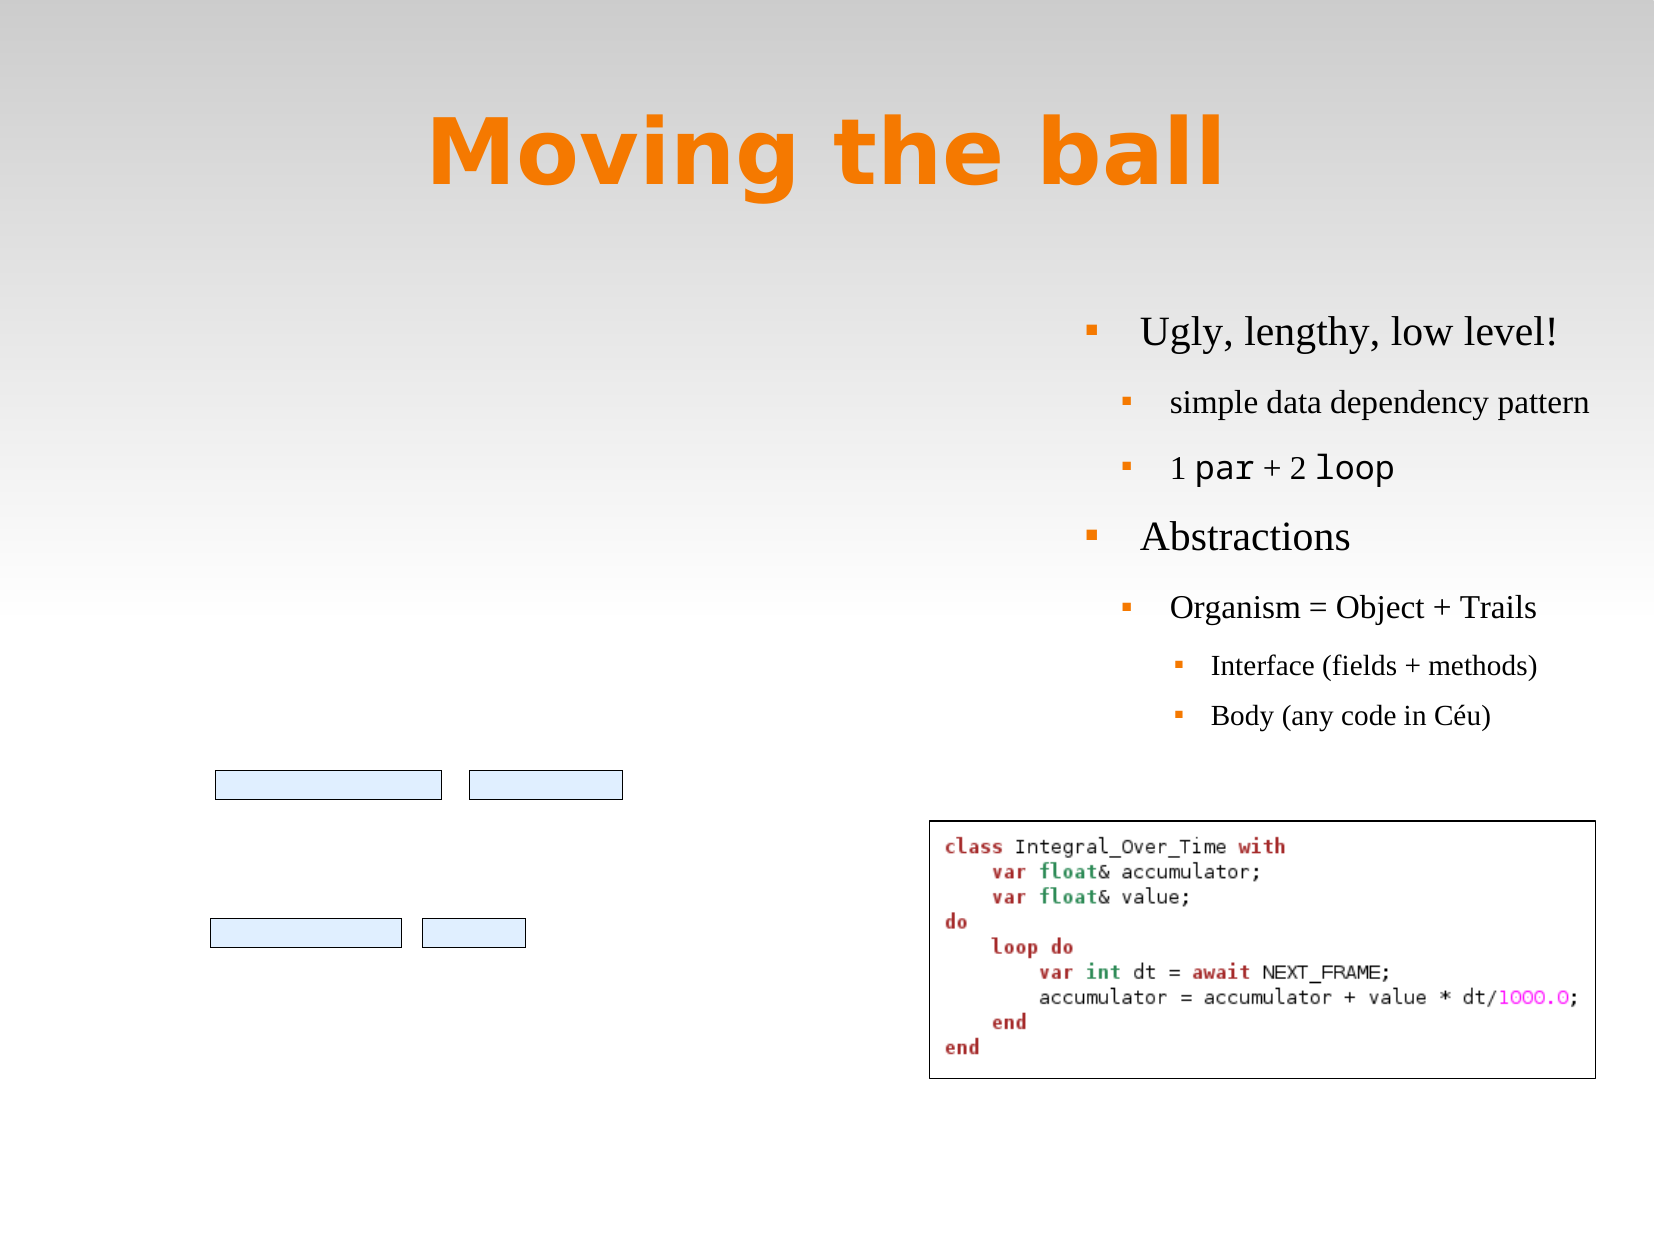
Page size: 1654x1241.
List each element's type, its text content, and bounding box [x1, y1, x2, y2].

text_box [210, 918, 402, 948]
text_box [215, 770, 442, 800]
picture [107, 281, 1019, 1136]
list Ugly, lengthy, low level! simple data dependency pattern 1 par + 2 loop Abstractions Organism = Object + Trails Interface (fields + methods) Body (any code in Céu) [998, 307, 1651, 749]
picture [930, 821, 1595, 1078]
text_box [422, 918, 526, 948]
text_box [469, 770, 623, 800]
title Moving the ball [82, 49, 1571, 257]
